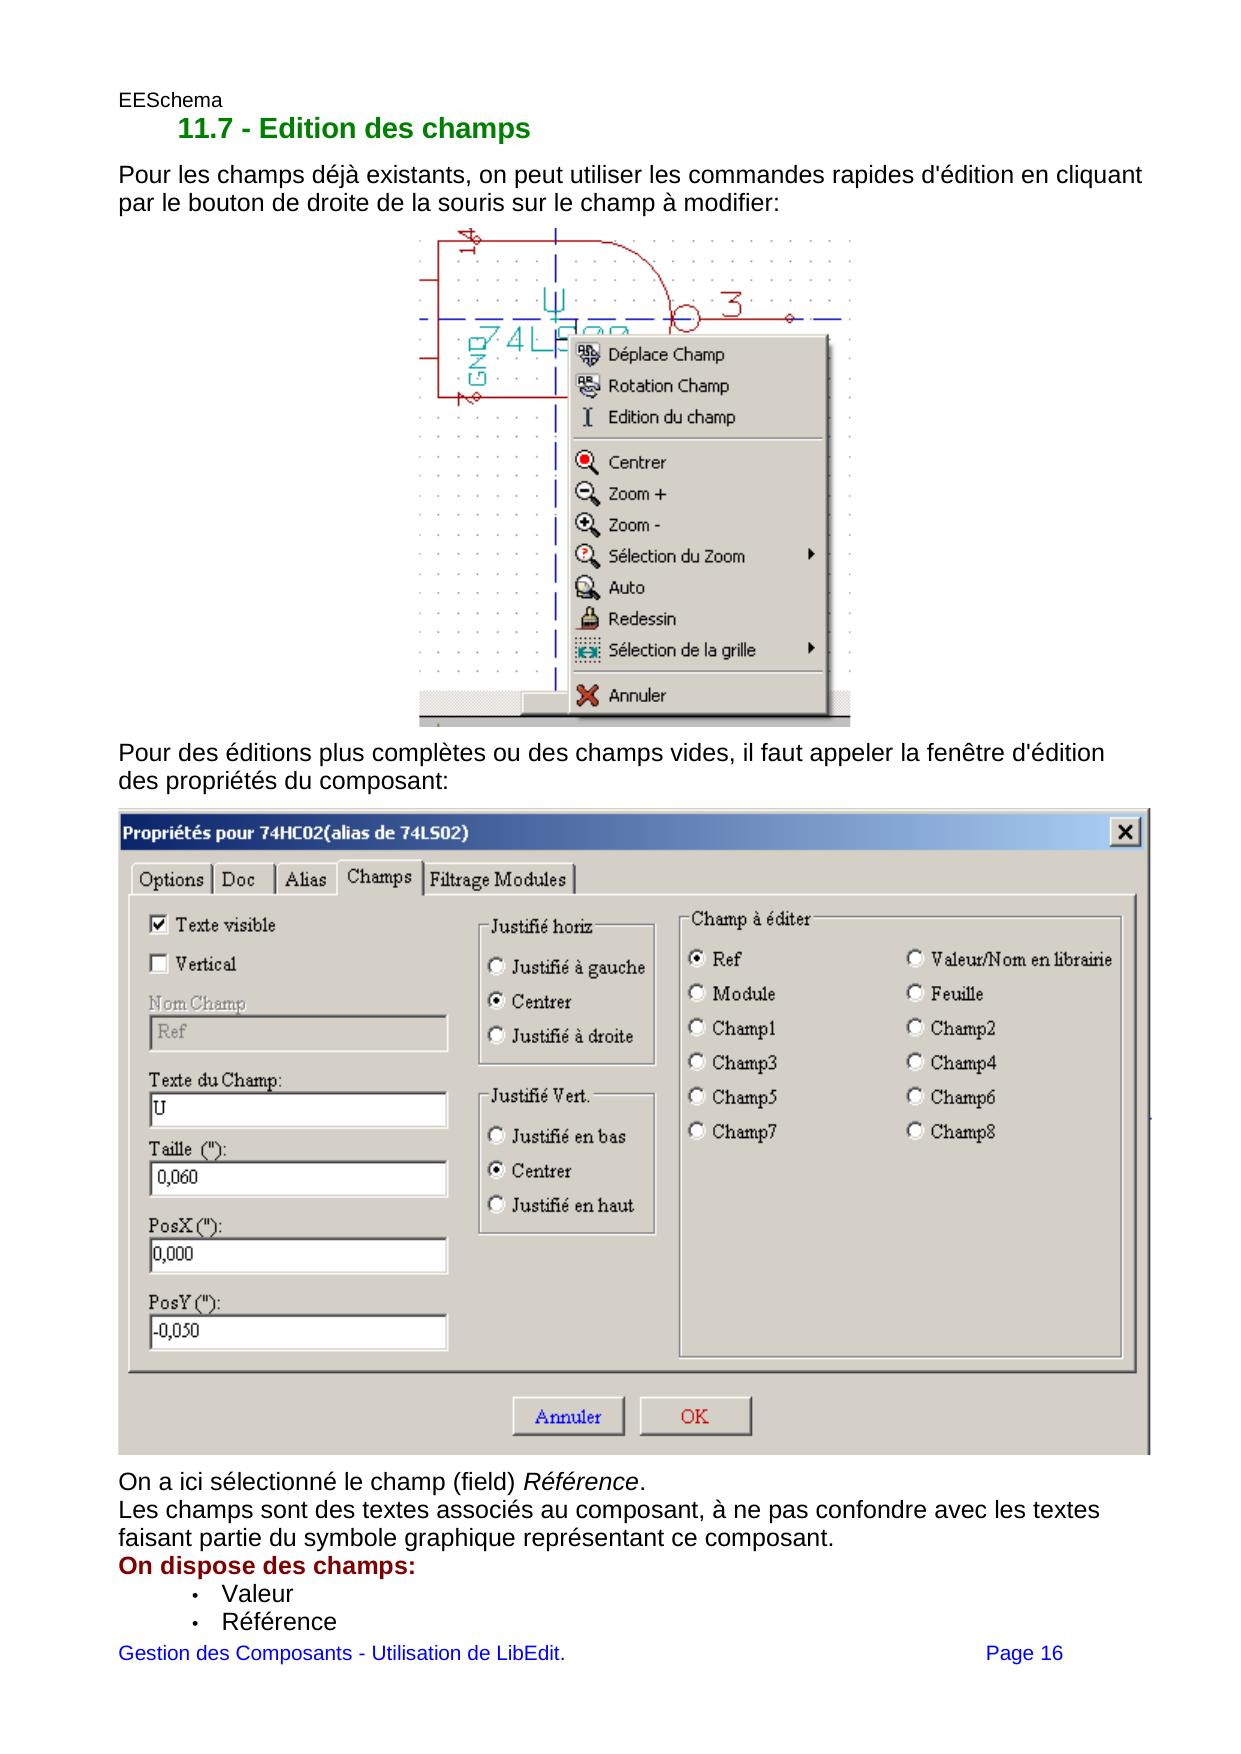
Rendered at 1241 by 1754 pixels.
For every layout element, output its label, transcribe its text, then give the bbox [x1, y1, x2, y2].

text On dispose des champs: [118, 1552, 1152, 1580]
text Pour des éditions plus complètes ou des champs vides, il faut appeler la fenêtre d'édition des propriétés du composant: [118, 739, 1152, 795]
subtitle Edition des champs [177, 112, 1152, 144]
picture [419, 228, 851, 727]
text On a ici sélectionné le champ (field) Référence. [118, 1468, 1152, 1496]
list Valeur [192, 1580, 1152, 1608]
text Pour les champs déjà existants, on peut utiliser les commandes rapides d'édition en cliquant par le bouton de droite de la souris sur le champ à modifier: [118, 161, 1152, 217]
text Les champs sont des textes associés au composant, à ne pas confondre avec les textes faisant partie du symbole graphique représentant ce composant. [118, 1496, 1152, 1552]
list Référence [192, 1608, 1152, 1636]
picture [118, 808, 1152, 1455]
